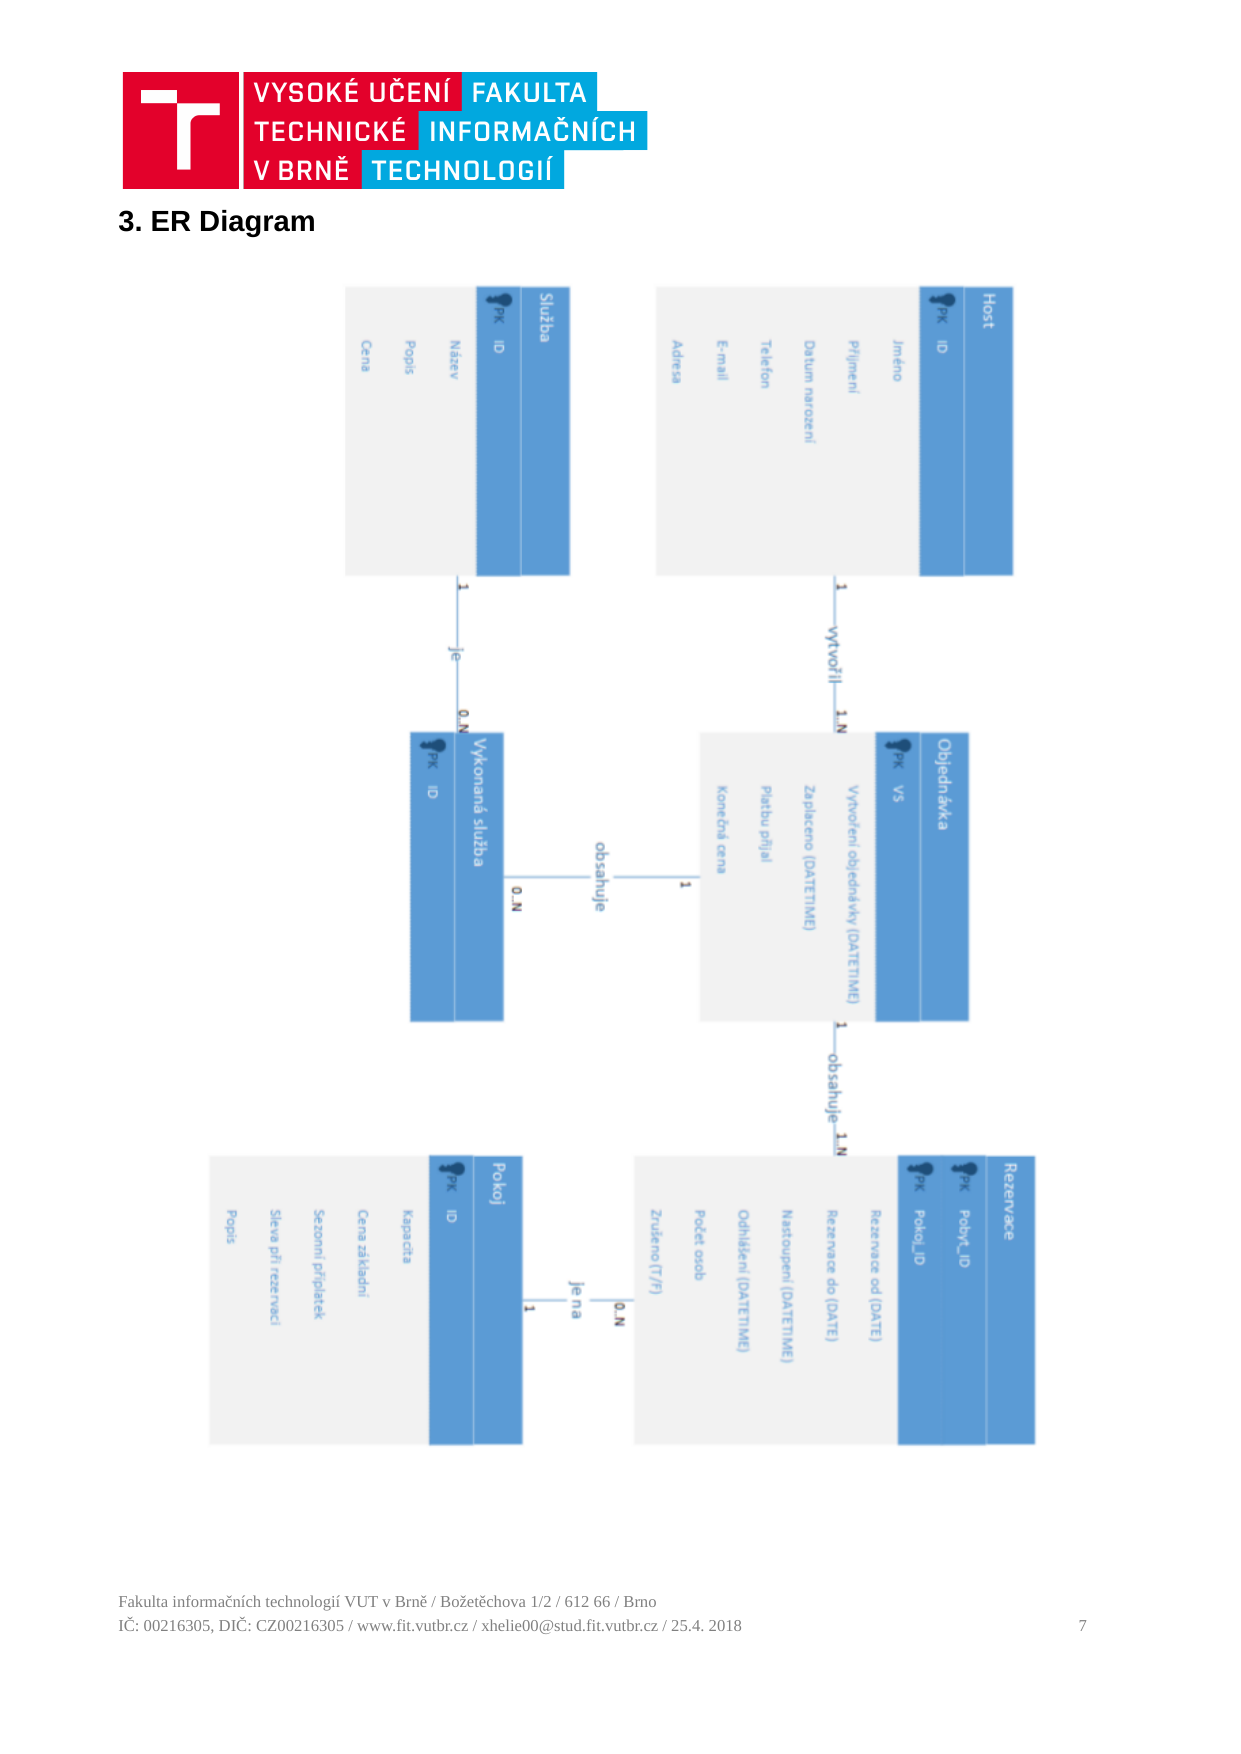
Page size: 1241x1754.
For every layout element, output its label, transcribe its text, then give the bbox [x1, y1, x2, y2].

subtitle 3. ER Diagram [118, 204, 1122, 238]
